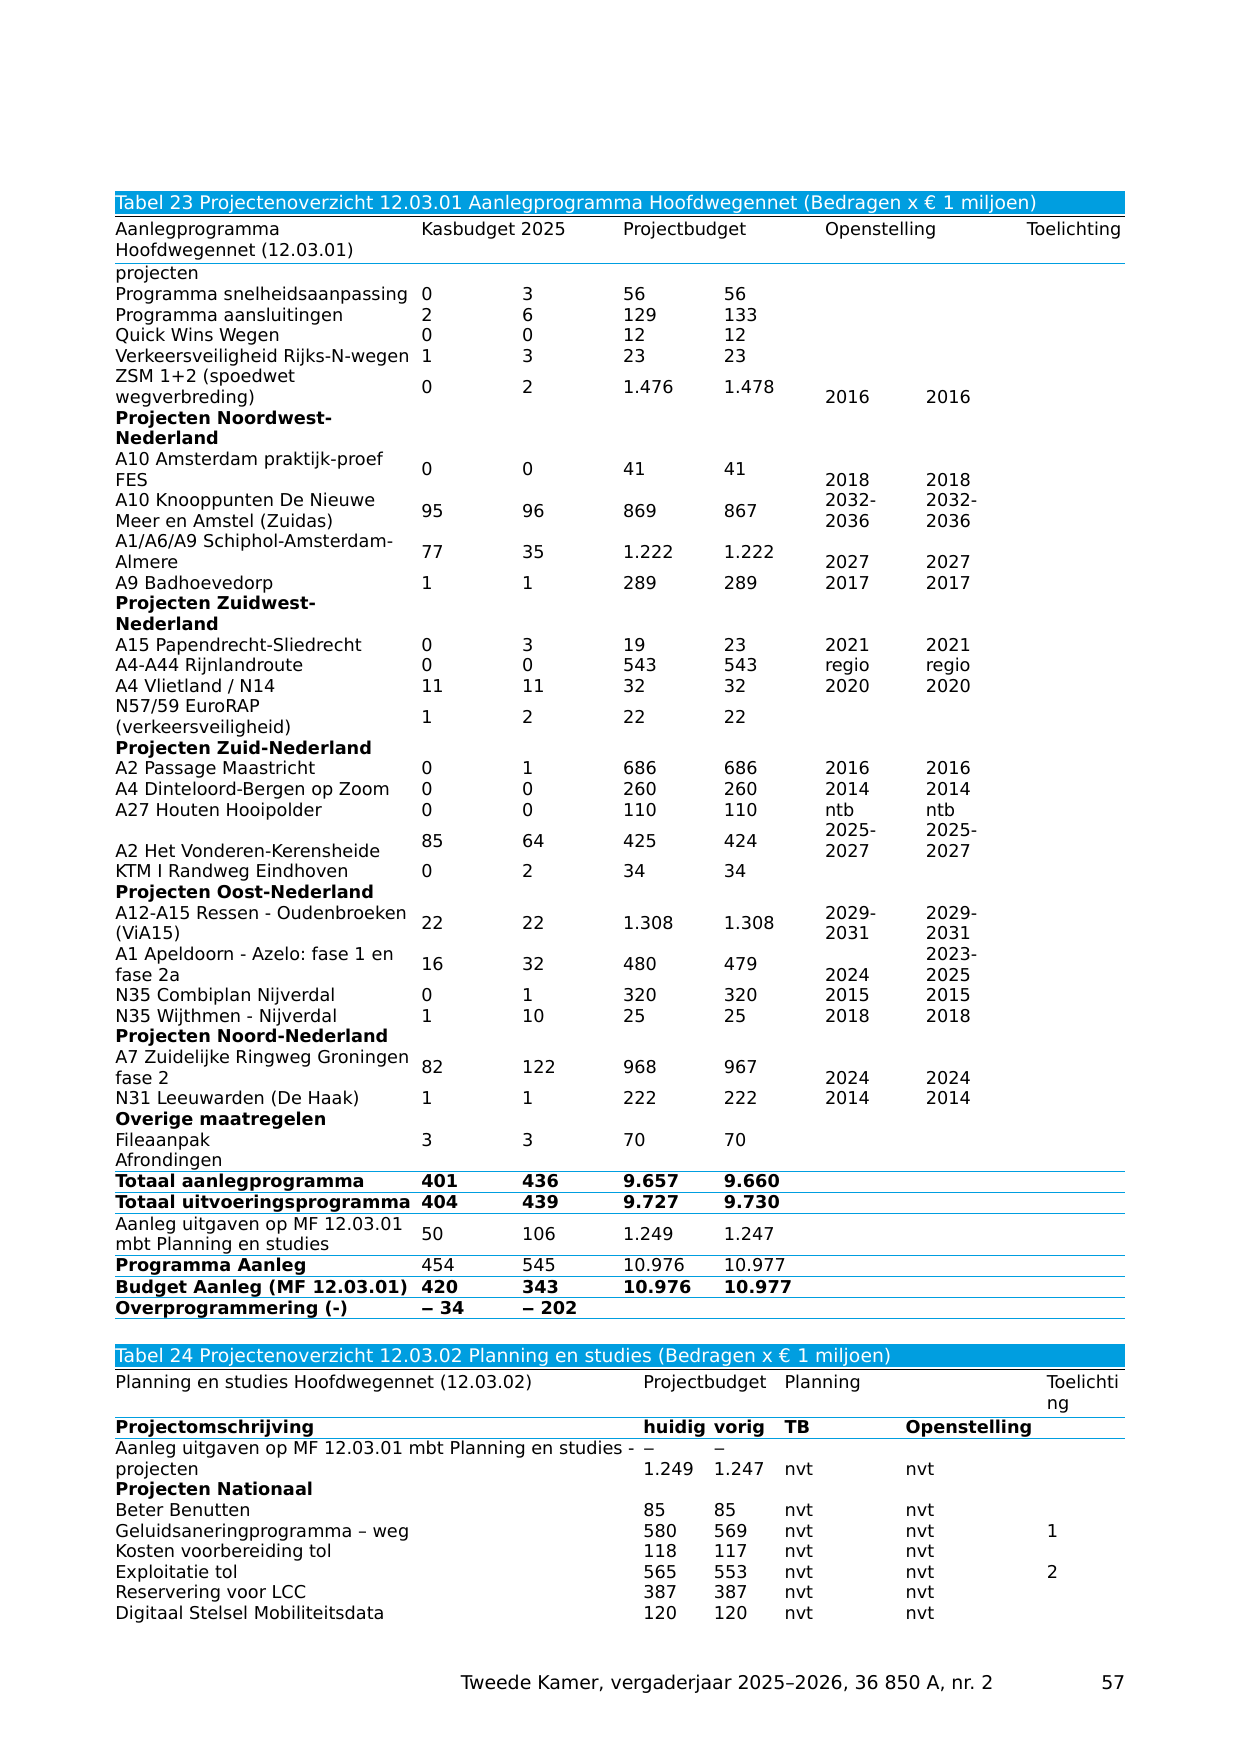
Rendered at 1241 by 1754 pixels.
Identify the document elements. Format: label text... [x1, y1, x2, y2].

table_cell Projecten Oost-Nederland [115, 882, 418, 903]
table_cell [640, 1479, 711, 1500]
table_cell 1 [418, 696, 519, 738]
table_cell Projecten Zuidwest-Nederland [115, 593, 418, 634]
table_cell N31 Leeuwarden (De Haak) [115, 1088, 418, 1109]
table_cell 2014 [822, 779, 923, 799]
table_cell ntb [822, 800, 923, 820]
table_cell 0 [418, 284, 519, 304]
table_cell [1024, 366, 1125, 408]
table_cell huidig [640, 1418, 711, 1438]
table_cell Quick Wins Wegen [115, 325, 418, 346]
table_cell 2018 [923, 1006, 1024, 1026]
table_cell 1 [519, 758, 620, 779]
table_cell [1024, 593, 1125, 634]
table_cell Openstelling [903, 1418, 1044, 1438]
table_cell vorig [711, 1418, 781, 1438]
table_cell 0 [418, 861, 519, 882]
table_cell 120 [711, 1603, 781, 1624]
table_cell 543 [620, 655, 721, 676]
table_cell [1024, 1109, 1125, 1129]
table_cell 1.478 [721, 366, 822, 408]
table_cell [1024, 1006, 1125, 1026]
table_cell ‒ 1.247 [711, 1439, 781, 1479]
table_cell nvt [903, 1562, 1044, 1582]
table_cell 2021 [822, 635, 923, 655]
table_cell A10 Knooppunten De Nieuwe Meer en Amstel (Zuidas) [115, 490, 418, 531]
table_cell [903, 1479, 1044, 1500]
table_cell Programma aansluitingen [115, 305, 418, 325]
table_cell 2018 [822, 449, 923, 490]
table_cell 2029-2031 [822, 903, 923, 944]
table_cell Beter Benutten [115, 1500, 640, 1521]
table_cell [418, 738, 519, 758]
table_cell [1044, 1439, 1125, 1479]
table_cell [620, 882, 721, 903]
table_cell 480 [620, 944, 721, 985]
table_cell nvt [903, 1521, 1044, 1541]
table_cell nvt [903, 1583, 1044, 1603]
table_cell ‒ 34 [418, 1298, 519, 1318]
table_cell [923, 408, 1024, 449]
table_cell 6 [519, 305, 620, 325]
table_cell 25 [721, 1006, 822, 1026]
table_cell 1.222 [721, 531, 822, 573]
table_cell [1024, 449, 1125, 490]
table_cell [1024, 738, 1125, 758]
table_cell Kosten voorbereiding tol [115, 1541, 640, 1562]
table_cell 9.730 [721, 1193, 822, 1213]
table_cell [620, 1026, 721, 1047]
table_cell A4-A44 Rijnlandroute [115, 655, 418, 676]
table_cell 0 [418, 800, 519, 820]
table_cell nvt [781, 1521, 902, 1541]
table_cell Projectomschrijving [115, 1418, 640, 1438]
table_cell [1044, 1500, 1125, 1521]
table_cell [1024, 758, 1125, 779]
table_cell 16 [418, 944, 519, 985]
table_cell [1024, 655, 1125, 676]
table_cell 1 [519, 573, 620, 593]
table_cell [418, 593, 519, 634]
table_cell 22 [519, 903, 620, 944]
table_cell 3 [519, 1130, 620, 1150]
table_cell [1024, 676, 1125, 696]
table_cell 2024 [923, 1047, 1024, 1088]
table_cell [822, 284, 923, 304]
table_cell 2 [1044, 1562, 1125, 1582]
table_cell N35 Combiplan Nijverdal [115, 985, 418, 1006]
table_cell KTM I Randweg Eindhoven [115, 861, 418, 882]
table_cell A1/A6/A9 Schiphol-Amsterdam-Almere [115, 531, 418, 573]
table_cell 0 [418, 655, 519, 676]
table_cell [1024, 1047, 1125, 1088]
table_cell 56 [721, 284, 822, 304]
table_cell 82 [418, 1047, 519, 1088]
table_cell [519, 408, 620, 449]
table_cell 1.247 [721, 1214, 822, 1255]
table_cell [822, 882, 923, 903]
table_cell 32 [721, 676, 822, 696]
table_cell 867 [721, 490, 822, 531]
table_cell [1024, 1150, 1125, 1171]
table_cell 110 [721, 800, 822, 820]
table_cell 543 [721, 655, 822, 676]
table_cell 70 [620, 1130, 721, 1150]
table_cell 70 [721, 1130, 822, 1150]
table_cell [1024, 1193, 1125, 1213]
table_cell ntb [923, 800, 1024, 820]
table_cell [1024, 820, 1125, 861]
table_cell [1024, 573, 1125, 593]
table_cell [923, 861, 1024, 882]
table_cell A9 Badhoevedorp [115, 573, 418, 593]
table_cell [1024, 1298, 1125, 1318]
table_cell 34 [620, 861, 721, 882]
table_cell 0 [418, 779, 519, 799]
table_cell 22 [418, 903, 519, 944]
table_cell 25 [620, 1006, 721, 1026]
table_cell 260 [721, 779, 822, 799]
table_cell 23 [620, 346, 721, 366]
table_cell [822, 305, 923, 325]
table_cell 2027 [923, 531, 1024, 573]
table_cell [620, 1298, 721, 1318]
table_cell 1.308 [721, 903, 822, 944]
table_cell Openstelling [822, 217, 1024, 263]
table_cell 2020 [923, 676, 1024, 696]
table_cell [721, 408, 822, 449]
table_cell nvt [903, 1500, 1044, 1521]
table_cell 387 [711, 1583, 781, 1603]
table_cell [923, 1109, 1024, 1129]
table_cell [519, 1026, 620, 1047]
table_cell 1.308 [620, 903, 721, 944]
table_cell [1024, 861, 1125, 882]
table_cell 260 [620, 779, 721, 799]
table_cell Budget Aanleg (MF 12.03.01) [115, 1277, 418, 1297]
table_cell [1024, 944, 1125, 985]
table_cell [1024, 1130, 1125, 1150]
table_cell 1.249 [620, 1214, 721, 1255]
table_cell [418, 408, 519, 449]
table_cell [822, 1150, 923, 1171]
table_cell Afrondingen [115, 1150, 418, 1171]
table_cell [519, 593, 620, 634]
table_cell 2 [519, 861, 620, 882]
table_cell 0 [418, 635, 519, 655]
table_cell [1024, 1026, 1125, 1047]
table_cell 0 [418, 985, 519, 1006]
table_cell 2014 [923, 779, 1024, 799]
table_cell 10.976 [620, 1256, 721, 1276]
table_cell [923, 346, 1024, 366]
table_cell 2021 [923, 635, 1024, 655]
table_cell TB [781, 1418, 902, 1438]
table_cell Projecten Nationaal [115, 1479, 640, 1500]
table_cell [1044, 1479, 1125, 1500]
table_cell 23 [721, 346, 822, 366]
table_cell [1024, 346, 1125, 366]
table_cell 222 [721, 1088, 822, 1109]
table_cell 129 [620, 305, 721, 325]
table_cell A7 Zuidelijke Ringweg Groningen fase 2 [115, 1047, 418, 1088]
table_cell 41 [721, 449, 822, 490]
table_cell Kasbudget 2025 [418, 217, 620, 263]
table_cell [822, 1193, 923, 1213]
table_cell 22 [721, 696, 822, 738]
table_cell 401 [418, 1172, 519, 1192]
table_cell 3 [519, 635, 620, 655]
table_cell 2025-2027 [822, 820, 923, 861]
table_cell Exploitatie tol [115, 1562, 640, 1582]
table_cell 454 [418, 1256, 519, 1276]
table_cell 85 [418, 820, 519, 861]
table_cell [620, 1109, 721, 1129]
table_cell 64 [519, 820, 620, 861]
table_cell 2017 [822, 573, 923, 593]
table_cell [923, 1130, 1024, 1150]
table_cell 1 [418, 1088, 519, 1109]
table_cell [923, 325, 1024, 346]
table_cell [519, 1109, 620, 1129]
table_cell [1044, 1418, 1125, 1438]
table_cell 289 [721, 573, 822, 593]
table_cell [1044, 1541, 1125, 1562]
table_cell 553 [711, 1562, 781, 1582]
table_cell Planning en studies Hoofdwegennet (12.03.02) [115, 1370, 640, 1416]
table_cell [711, 1479, 781, 1500]
table_cell 869 [620, 490, 721, 531]
table_cell A4 Dinteloord-Bergen op Zoom [115, 779, 418, 799]
table_cell Totaal aanlegprogramma [115, 1172, 418, 1192]
table_cell [418, 1026, 519, 1047]
table_cell 2016 [923, 366, 1024, 408]
table_cell 10 [519, 1006, 620, 1026]
table_cell 12 [721, 325, 822, 346]
table_cell [1024, 1277, 1125, 1297]
table_cell [1024, 531, 1125, 573]
table_cell 424 [721, 820, 822, 861]
table_cell [721, 1026, 822, 1047]
table_cell 387 [640, 1583, 711, 1603]
table_cell 0 [418, 758, 519, 779]
table_cell Toelichting [1024, 217, 1125, 263]
table_cell 968 [620, 1047, 721, 1088]
table_cell [620, 1150, 721, 1171]
table_cell 32 [620, 676, 721, 696]
table_cell [822, 264, 923, 284]
table_cell ‒ 202 [519, 1298, 620, 1318]
table_cell 2015 [822, 985, 923, 1006]
table_cell ZSM 1+2 (spoedwet wegverbreding) [115, 366, 418, 408]
table_cell 77 [418, 531, 519, 573]
table_cell 2016 [923, 758, 1024, 779]
table_cell 1 [418, 573, 519, 593]
table_cell Totaal uitvoeringsprogramma [115, 1193, 418, 1213]
table_cell 9.657 [620, 1172, 721, 1192]
table_cell 320 [721, 985, 822, 1006]
table_cell Aanleg uitgaven op MF 12.03.01 mbt Planning en studies -projecten [115, 1439, 640, 1479]
table_cell N57/59 EuroRAP (verkeersveiligheid) [115, 696, 418, 738]
table_cell [1044, 1583, 1125, 1603]
table_cell A15 Papendrecht-Sliedrecht [115, 635, 418, 655]
table_cell 10.977 [721, 1277, 822, 1297]
table_cell 569 [711, 1521, 781, 1541]
table_cell nvt [903, 1541, 1044, 1562]
table_cell 9.727 [620, 1193, 721, 1213]
table_cell 2 [418, 305, 519, 325]
table_cell Fileaanpak [115, 1130, 418, 1150]
table_cell 85 [711, 1500, 781, 1521]
table_cell 425 [620, 820, 721, 861]
table_cell [519, 738, 620, 758]
table_cell regio [923, 655, 1024, 676]
table_cell [519, 882, 620, 903]
table_cell [721, 738, 822, 758]
table_cell 2018 [923, 449, 1024, 490]
table_cell 289 [620, 573, 721, 593]
table_cell [923, 1277, 1024, 1297]
table_cell [1044, 1603, 1125, 1624]
table_cell A27 Houten Hooipolder [115, 800, 418, 820]
table_cell 11 [418, 676, 519, 696]
table_cell [923, 696, 1024, 738]
table_cell 120 [640, 1603, 711, 1624]
table_cell 222 [620, 1088, 721, 1109]
table_cell [519, 264, 620, 284]
table_cell [822, 593, 923, 634]
table_cell 1 [418, 346, 519, 366]
table_cell 2024 [822, 1047, 923, 1088]
table_cell 0 [519, 655, 620, 676]
table_cell [923, 1172, 1024, 1192]
table_cell [620, 593, 721, 634]
table_cell 0 [418, 325, 519, 346]
table_cell 56 [620, 284, 721, 304]
table_cell 3 [418, 1130, 519, 1150]
table_cell [923, 1214, 1024, 1255]
table_cell [1024, 903, 1125, 944]
table_cell [822, 1298, 923, 1318]
table_cell [1024, 779, 1125, 799]
table_cell [822, 1130, 923, 1150]
table_cell [822, 408, 923, 449]
table_cell [822, 1026, 923, 1047]
table_cell 0 [519, 800, 620, 820]
table_cell 117 [711, 1541, 781, 1562]
table_cell 0 [519, 449, 620, 490]
table_cell [1024, 284, 1125, 304]
table_cell 95 [418, 490, 519, 531]
table_cell [923, 1026, 1024, 1047]
table_cell A4 Vlietland / N14 [115, 676, 418, 696]
table_cell [923, 1150, 1024, 1171]
table_cell A10 Amsterdam praktijk-proef FES [115, 449, 418, 490]
table_cell A12-A15 Ressen - Oudenbroeken (ViA15) [115, 903, 418, 944]
table_cell 2014 [822, 1088, 923, 1109]
table_cell [1024, 1088, 1125, 1109]
table_cell 2032-2036 [822, 490, 923, 531]
table_cell 11 [519, 676, 620, 696]
table_cell 2 [519, 366, 620, 408]
table_cell 580 [640, 1521, 711, 1541]
table_cell [1024, 696, 1125, 738]
table_cell 10.977 [721, 1256, 822, 1276]
table_cell [1024, 1172, 1125, 1192]
table_cell A2 Het Vonderen-Kerensheide [115, 820, 418, 861]
table_cell 2014 [923, 1088, 1024, 1109]
table_cell [620, 408, 721, 449]
table_cell 967 [721, 1047, 822, 1088]
table_cell 320 [620, 985, 721, 1006]
table_cell Aanlegprogramma Hoofdwegennet (12.03.01) [115, 217, 418, 263]
table_cell [620, 738, 721, 758]
table_cell 85 [640, 1500, 711, 1521]
table_cell 1 [1044, 1521, 1125, 1541]
table_cell 439 [519, 1193, 620, 1213]
table_cell 10.976 [620, 1277, 721, 1297]
table_cell 3 [519, 284, 620, 304]
table_cell 2016 [822, 758, 923, 779]
table_cell 686 [620, 758, 721, 779]
table_cell 3 [519, 346, 620, 366]
table_cell [1024, 305, 1125, 325]
table_cell regio [822, 655, 923, 676]
table_cell [1024, 882, 1125, 903]
table_cell Geluidsaneringprogramma – weg [115, 1521, 640, 1541]
table_cell [519, 1150, 620, 1171]
table_cell 2020 [822, 676, 923, 696]
table_cell 686 [721, 758, 822, 779]
table_cell 22 [620, 696, 721, 738]
table_cell Toelichting [1044, 1370, 1125, 1416]
table_cell nvt [781, 1541, 902, 1562]
table_cell [923, 593, 1024, 634]
table_cell [822, 696, 923, 738]
table_cell [822, 1109, 923, 1129]
table_cell 41 [620, 449, 721, 490]
table_cell Projectbudget [640, 1370, 781, 1416]
table_cell 118 [640, 1541, 711, 1562]
table_cell Digitaal Stelsel Mobiliteitsdata [115, 1603, 640, 1624]
table_cell [822, 1172, 923, 1192]
table_cell projecten [115, 264, 418, 284]
table_cell [1024, 325, 1125, 346]
table_cell [418, 1150, 519, 1171]
table_cell [822, 1256, 923, 1276]
table_cell [1024, 264, 1125, 284]
table_cell 479 [721, 944, 822, 985]
table_cell Projectbudget [620, 217, 822, 263]
table_cell Verkeersveiligheid Rijks-N-wegen [115, 346, 418, 366]
table_cell [822, 346, 923, 366]
table_cell Overige maatregelen [115, 1109, 418, 1129]
table_cell Planning [781, 1370, 1044, 1416]
table_cell [1024, 490, 1125, 531]
table_cell [721, 1298, 822, 1318]
table_cell Programma snelheidsaanpassing [115, 284, 418, 304]
table_cell Overprogrammering (-) [115, 1298, 418, 1318]
table_cell A1 Apeldoorn - Azelo: fase 1 en fase 2a [115, 944, 418, 985]
table_cell 34 [721, 861, 822, 882]
table_cell [721, 882, 822, 903]
table_cell [1024, 1256, 1125, 1276]
table_cell Aanleg uitgaven op MF 12.03.01 mbt Planning en studies [115, 1214, 418, 1255]
table_cell 420 [418, 1277, 519, 1297]
table_cell nvt [781, 1603, 902, 1624]
table_cell [1024, 800, 1125, 820]
table_cell 2027 [822, 531, 923, 573]
table_cell [418, 882, 519, 903]
table_cell [1024, 635, 1125, 655]
table_cell nvt [781, 1583, 902, 1603]
table_cell 2023-2025 [923, 944, 1024, 985]
table_cell nvt [781, 1562, 902, 1582]
table_cell ‒ 1.249 [640, 1439, 711, 1479]
table_cell [620, 264, 721, 284]
table_cell [822, 325, 923, 346]
table_cell 2018 [822, 1006, 923, 1026]
table_cell [822, 861, 923, 882]
table_cell nvt [903, 1603, 1044, 1624]
table_cell 343 [519, 1277, 620, 1297]
table_cell [923, 1298, 1024, 1318]
table_cell [418, 264, 519, 284]
table_cell N35 Wijthmen - Nijverdal [115, 1006, 418, 1026]
table_cell 32 [519, 944, 620, 985]
table_cell 0 [519, 779, 620, 799]
table_cell Projecten Zuid-Nederland [115, 738, 418, 758]
table_cell nvt [903, 1439, 1044, 1479]
table_cell [721, 1109, 822, 1129]
table_cell nvt [781, 1439, 902, 1479]
table_cell 2029-2031 [923, 903, 1024, 944]
table_cell 404 [418, 1193, 519, 1213]
table_cell A2 Passage Maastricht [115, 758, 418, 779]
table_cell [1024, 1214, 1125, 1255]
table_cell [822, 1277, 923, 1297]
table_cell 96 [519, 490, 620, 531]
table_cell [923, 882, 1024, 903]
table_cell [418, 1109, 519, 1129]
table_cell 1 [519, 985, 620, 1006]
table_cell [923, 305, 1024, 325]
table_cell [822, 1214, 923, 1255]
table_cell 2016 [822, 366, 923, 408]
table_cell [721, 264, 822, 284]
table_cell 12 [620, 325, 721, 346]
table_cell 35 [519, 531, 620, 573]
table_cell 565 [640, 1562, 711, 1582]
table_cell 19 [620, 635, 721, 655]
table_cell 2 [519, 696, 620, 738]
table_cell 2024 [822, 944, 923, 985]
table_cell Projecten Noordwest-Nederland [115, 408, 418, 449]
table_cell [822, 738, 923, 758]
table_cell [923, 738, 1024, 758]
table_cell 110 [620, 800, 721, 820]
table_cell [1024, 408, 1125, 449]
table_cell 545 [519, 1256, 620, 1276]
table_cell 0 [418, 366, 519, 408]
table_cell Programma Aanleg [115, 1256, 418, 1276]
table_cell 133 [721, 305, 822, 325]
table_cell 122 [519, 1047, 620, 1088]
table_cell [721, 1150, 822, 1171]
table_cell [923, 1256, 1024, 1276]
table_cell 1 [519, 1088, 620, 1109]
table_cell 0 [519, 325, 620, 346]
table_cell nvt [781, 1500, 902, 1521]
table_cell 23 [721, 635, 822, 655]
table_cell 1.476 [620, 366, 721, 408]
table_cell [923, 1193, 1024, 1213]
table_cell [1024, 985, 1125, 1006]
table_cell 0 [418, 449, 519, 490]
table_cell [781, 1479, 902, 1500]
table_cell 50 [418, 1214, 519, 1255]
table_cell 1.222 [620, 531, 721, 573]
table_cell 2015 [923, 985, 1024, 1006]
table_cell 436 [519, 1172, 620, 1192]
table_cell 1 [418, 1006, 519, 1026]
table_cell 9.660 [721, 1172, 822, 1192]
table_cell [923, 284, 1024, 304]
table_cell Reservering voor LCC [115, 1583, 640, 1603]
table_cell 2017 [923, 573, 1024, 593]
table_cell [721, 593, 822, 634]
table_cell 2025-2027 [923, 820, 1024, 861]
table_cell 2032-2036 [923, 490, 1024, 531]
table_cell [923, 264, 1024, 284]
table_cell 106 [519, 1214, 620, 1255]
table_cell Projecten Noord-Nederland [115, 1026, 418, 1047]
